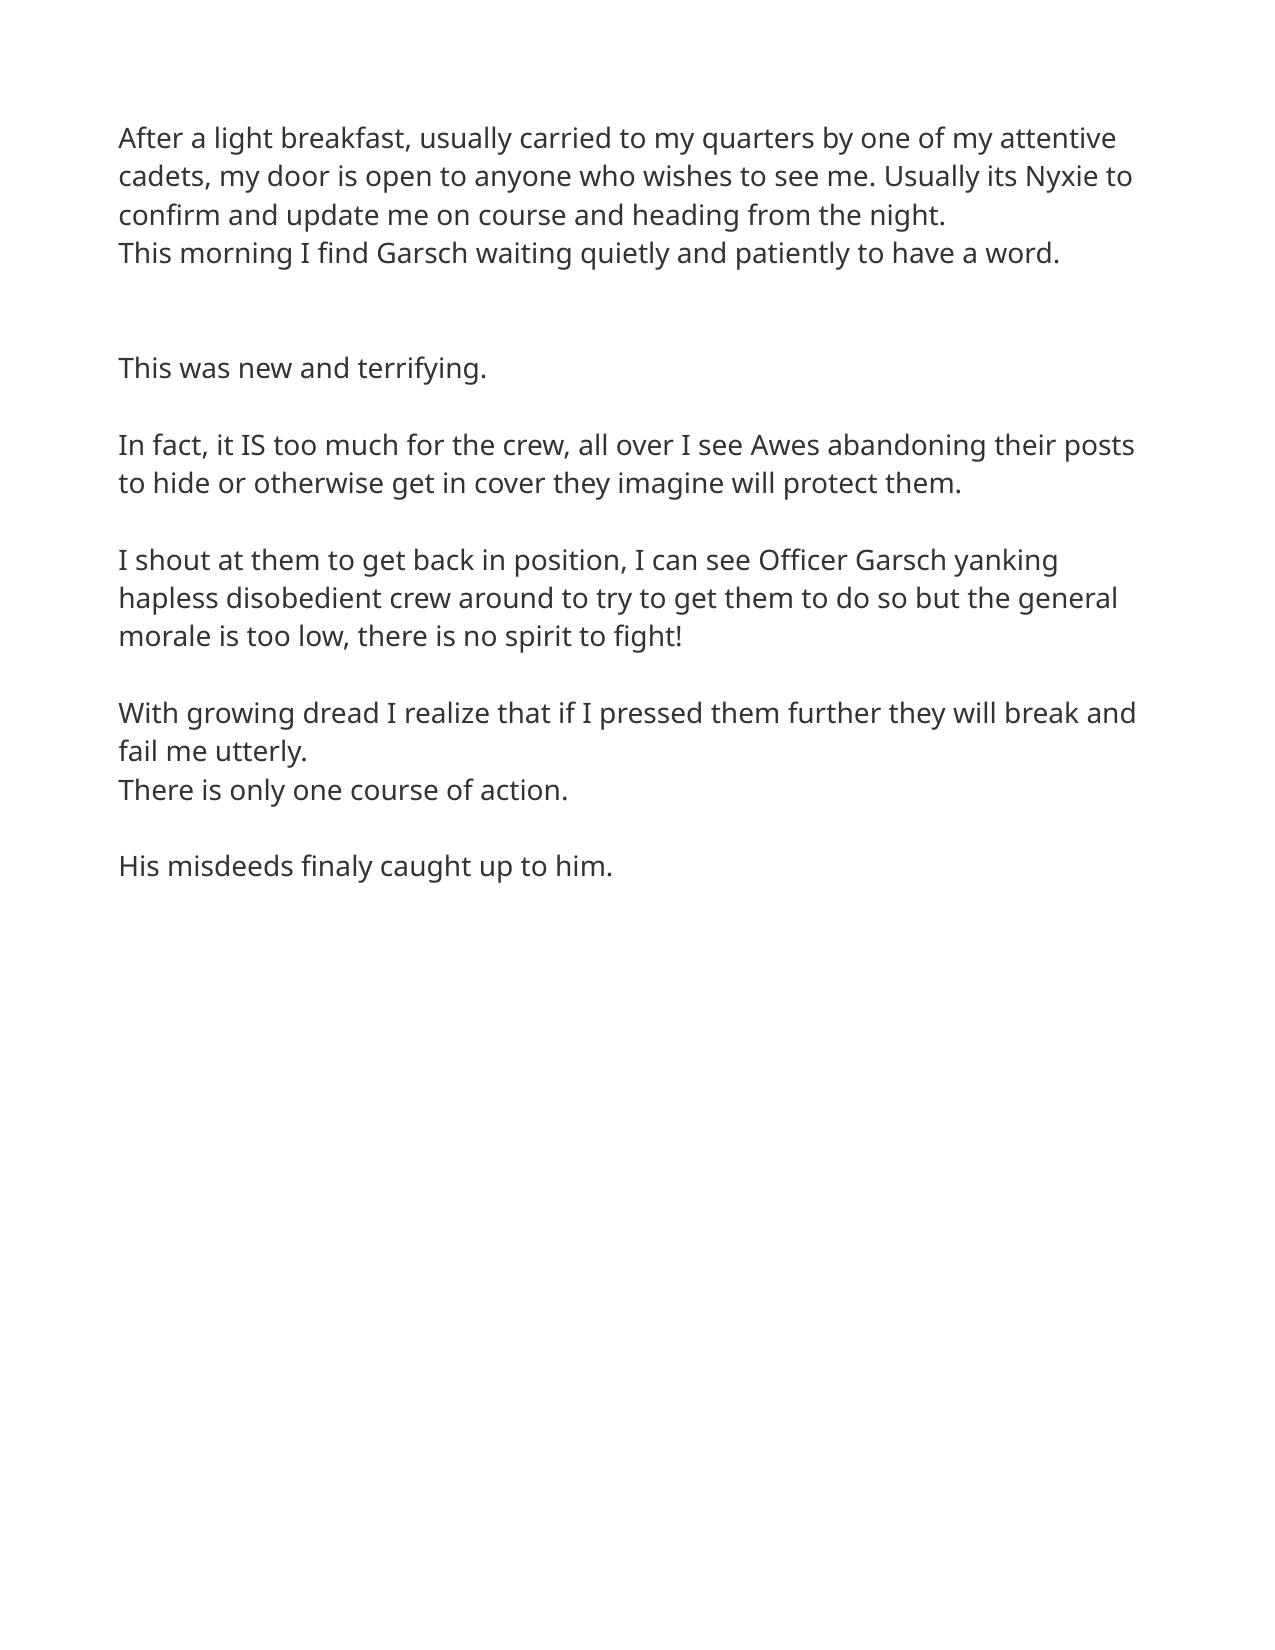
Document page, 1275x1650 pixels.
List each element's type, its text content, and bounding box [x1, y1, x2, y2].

text With growing dread I realize that if I pressed them further they will break and fail me utterly. [118, 693, 1157, 770]
text I shout at them to get back in position, I can see Officer Garsch yanking hapless disobedient crew around to try to get them to do so but the general morale is too low, there is no spirit to fight! [118, 540, 1157, 655]
text In fact, it IS too much for the crew, all over I see Awes abandoning their posts to hide or otherwise get in cover they imagine will protect them. [118, 425, 1157, 501]
text There is only one course of action. [118, 770, 1157, 808]
text This morning I find Garsch waiting quietly and patiently to have a word. [118, 233, 1157, 271]
text His misdeeds finaly caught up to him. [118, 846, 1157, 885]
text After a light breakfast, usually carried to my quarters by one of my attentive cadets, my door is open to anyone who wishes to see me. Usually its Nyxie to confirm and update me on course and heading from the night. [118, 118, 1157, 233]
text This was new and terrifying. [118, 348, 1157, 386]
